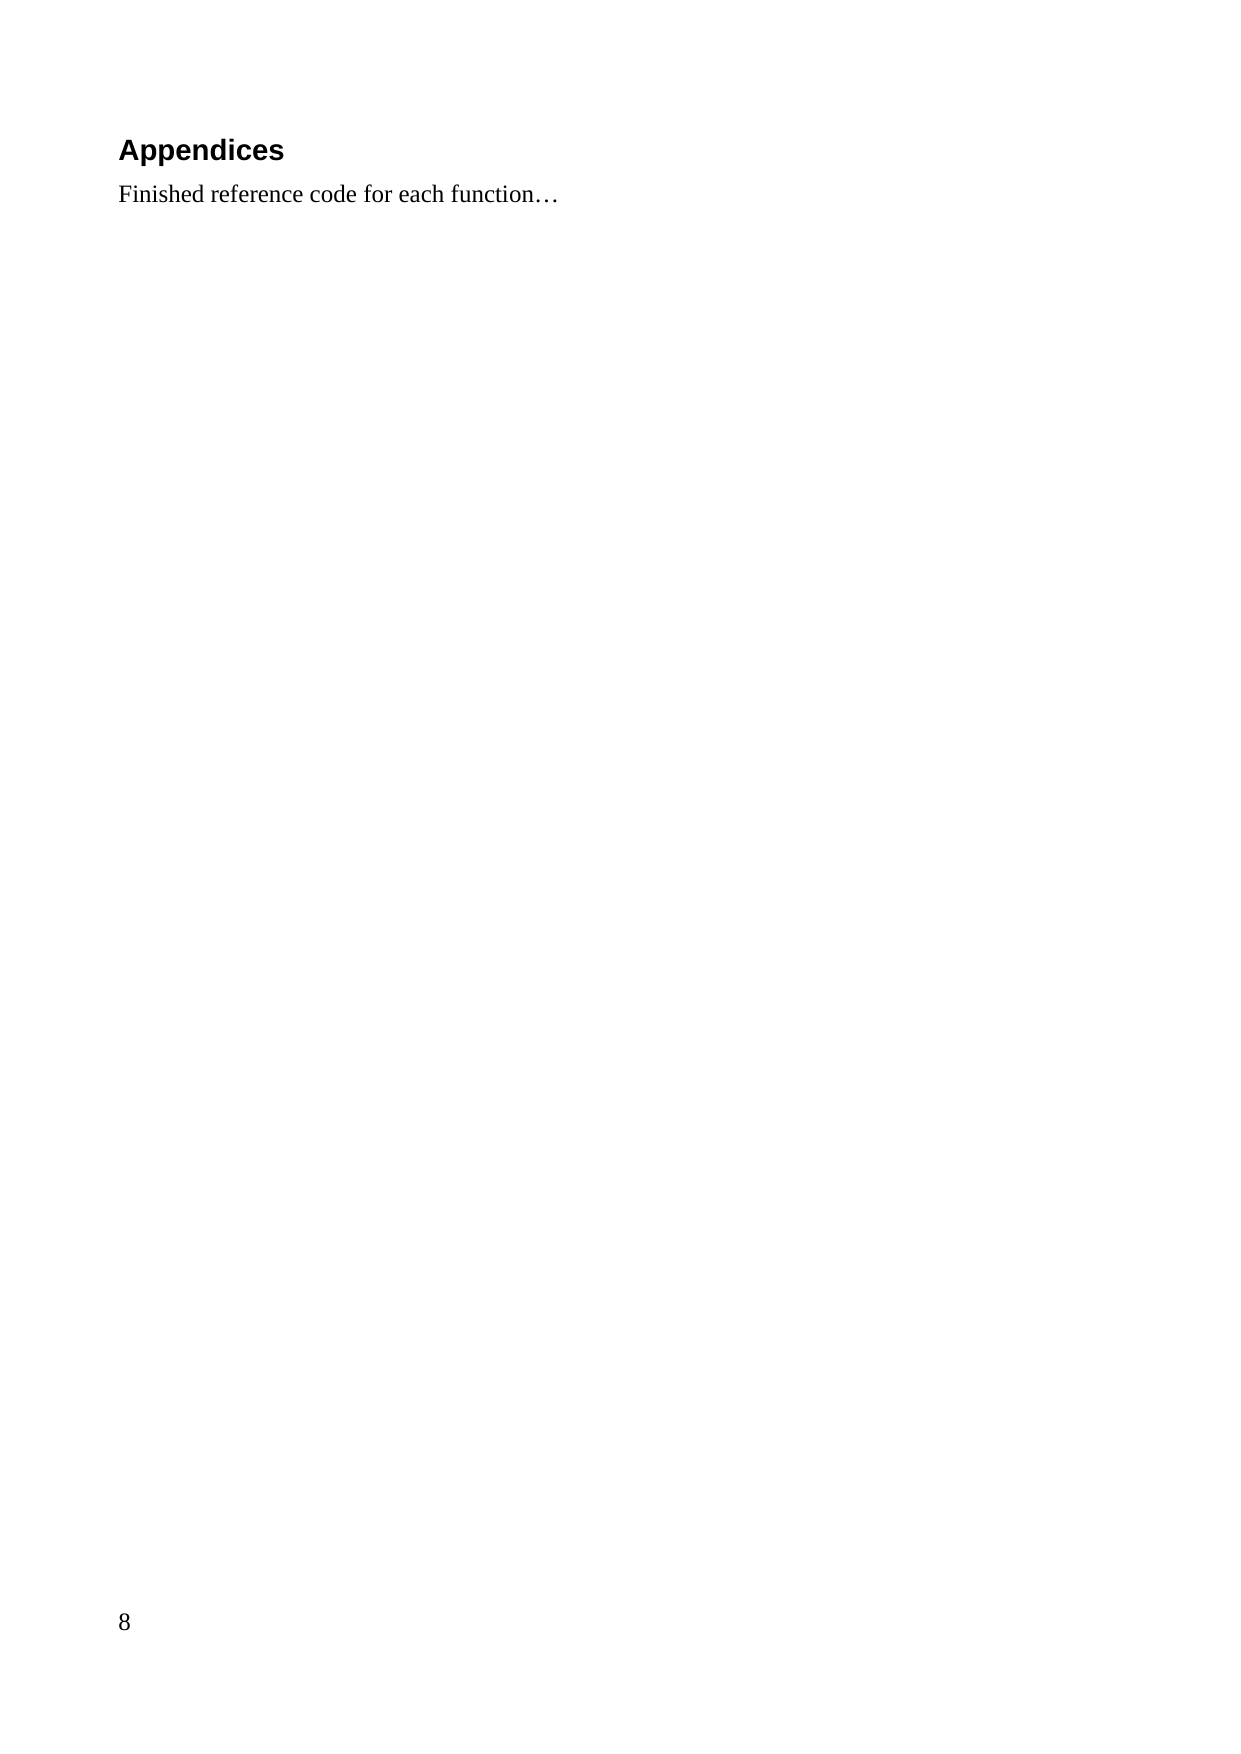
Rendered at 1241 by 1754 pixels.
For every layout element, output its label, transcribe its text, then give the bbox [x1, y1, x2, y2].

subtitle Appendices [118, 133, 1122, 166]
text Finished reference code for each function… [118, 179, 1122, 208]
